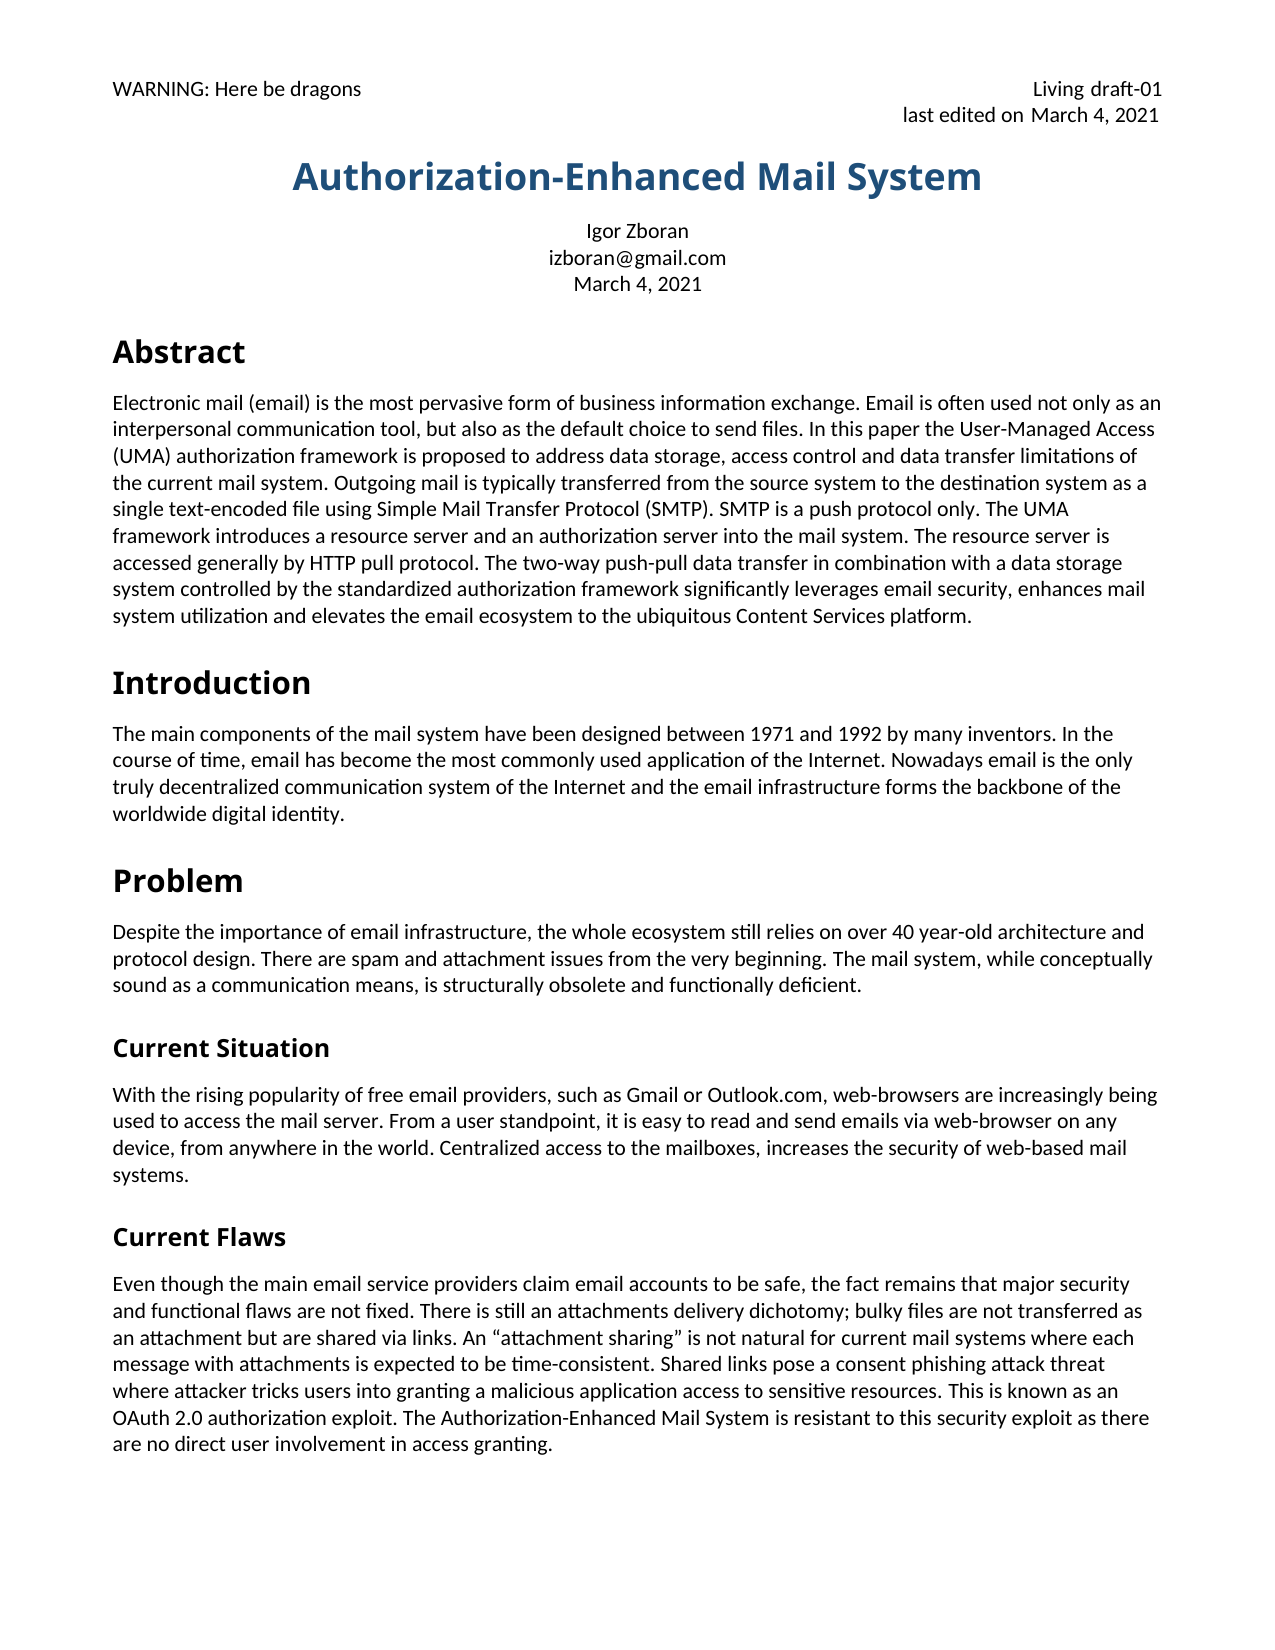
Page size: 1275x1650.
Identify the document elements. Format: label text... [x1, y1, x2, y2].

text March 4, 2021 [112, 271, 1162, 297]
text Electronic mail (email) is the most pervasive form of business information exchange. Email is often used not only as an interpersonal communication tool, but also as the default choice to send files. In this paper the User-Managed Access (UMA) authorization framework is proposed to address data storage, access control and data transfer limitations of the current mail system. Outgoing mail is typically transferred from the source system to the destination system as a single text-encoded file using Simple Mail Transfer Protocol (SMTP). SMTP is a push protocol only. The UMA framework introduces a resource server and an authorization server into the mail system. The resource server is accessed generally by HTTP pull protocol. The two-way push-pull data transfer in combination with a data storage system controlled by the standardized authorization framework significantly leverages email security, enhances mail system utilization and elevates the email ecosystem to the ubiquitous Content Services platform. [112, 389, 1162, 629]
text The main components of the mail system have been designed between 1971 and 1992 by many inventors. In the course of time, email has become the most commonly used application of the Internet. Nowadays email is the only truly decentralized communication system of the Internet and the email infrastructure forms the backbone of the worldwide digital identity. [112, 720, 1162, 827]
text With the rising popularity of free email providers, such as Gmail or Outlook.com, web-browsers are increasingly being used to access the mail server. From a user standpoint, it is easy to read and send emails via web-browser on any device, from anywhere in the world. Centralized access to the mailboxes, increases the security of web-based mail systems. [112, 1081, 1162, 1187]
text Introduction [112, 661, 1162, 704]
text Abstract [112, 330, 1162, 372]
text Current Situation [112, 1031, 1162, 1064]
text Igor Zboran [112, 217, 1162, 244]
text Current Flaws [112, 1220, 1162, 1254]
text Problem [112, 859, 1162, 902]
text Despite the importance of email infrastructure, the whole ecosystem still relies on over 40 year-old architecture and protocol design. There are spam and attachment issues from the very beginning. The mail system, while conceptually sound as a communication means, is structurally obsolete and functionally deficient. [112, 918, 1162, 998]
text Authorization-Enhanced Mail System [112, 150, 1162, 201]
text Even though the main email service providers claim email accounts to be safe, the fact remains that major security and functional flaws are not fixed. There is still an attachments delivery dichotomy; bulky files are not transferred as an attachment but are shared via links. An “attachment sharing” is not natural for current mail systems where each message with attachments is expected to be time-consistent. Shared links pose a consent phishing attack threat where attacker tricks users into granting a malicious application access to sensitive resources. This is known as an OAuth 2.0 authorization exploit. The Authorization-Enhanced Mail System is resistant to this security exploit as there are no direct user involvement in access granting. [112, 1270, 1162, 1457]
text izboran@gmail.com [112, 244, 1162, 271]
